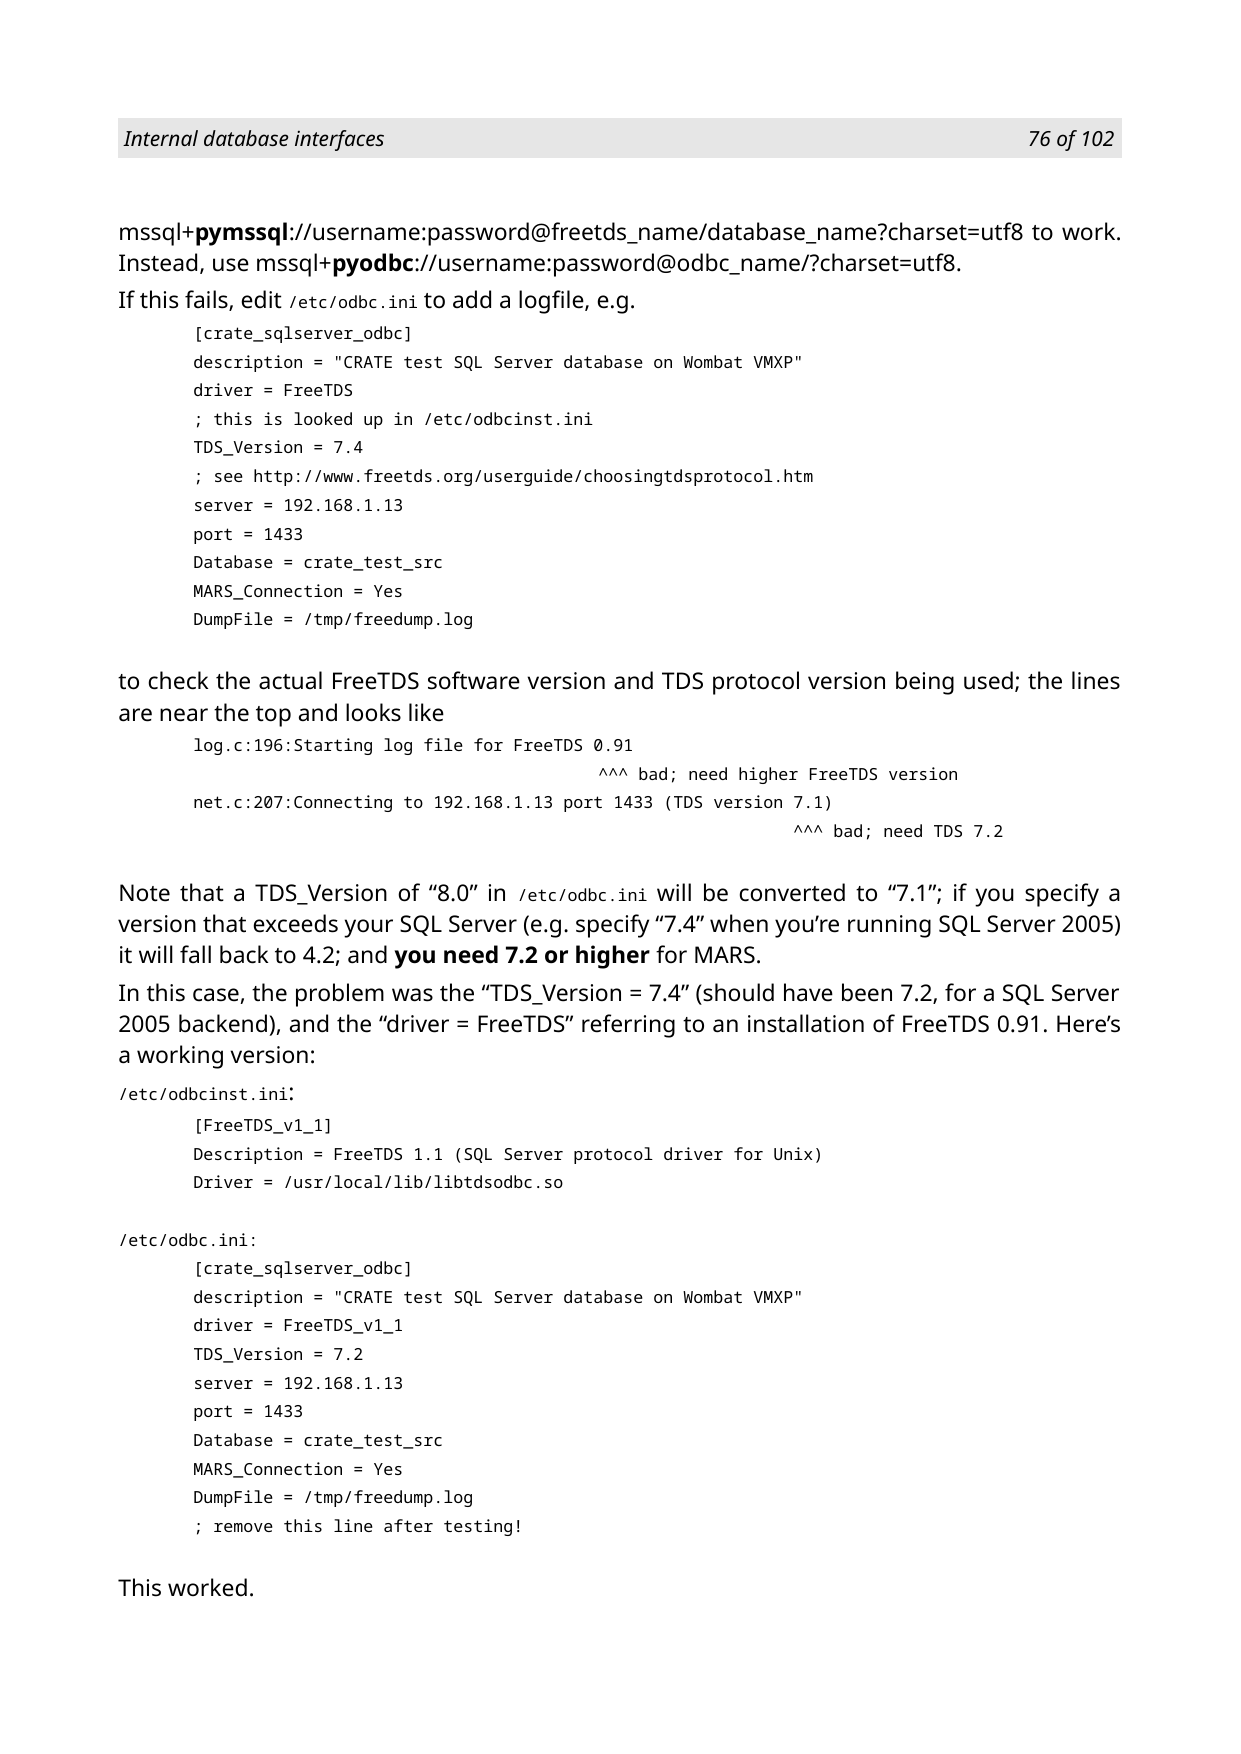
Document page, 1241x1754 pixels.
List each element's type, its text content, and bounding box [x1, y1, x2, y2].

text [crate_sqlserver_odbc] [118, 322, 1122, 344]
text TDS_Version = 7.4 [118, 436, 1122, 459]
text Driver = /usr/local/lib/libtdsodbc.so [118, 1171, 1122, 1193]
text TDS_Version = 7.2 [118, 1343, 1122, 1365]
text port = 1433 [118, 522, 1122, 545]
text log.c:196:Starting log file for FreeTDS 0.91 [118, 734, 1122, 756]
text [FreeTDS_v1_1] [118, 1113, 1122, 1136]
text server = 192.168.1.13 [118, 493, 1122, 516]
text [crate_sqlserver_odbc] [118, 1257, 1122, 1279]
text ; this is looked up in /etc/odbcinst.ini [118, 407, 1122, 430]
text Note that a TDS_Version of “8.0” in /etc/odbc.ini will be converted to “7.1”; if you specify a version that exceeds your SQL Server (e.g. specify “7.4” when you’re running SQL Server 2005) it will fall back to 4.2; and you need 7.2 or higher for MARS. [118, 877, 1122, 971]
text description = "CRATE test SQL Server database on Wombat VMXP" [118, 350, 1122, 373]
text port = 1433 [118, 1400, 1122, 1423]
text In this case, the problem was the “TDS_Version = 7.4” (should have been 7.2, for a SQL Server 2005 backend), and the “driver = FreeTDS” referring to an installation of FreeTDS 0.91. Here’s a working version: [118, 977, 1122, 1070]
text to check the actual FreeTDS software version and TDS protocol version being used; the lines are near the top and looks like [118, 665, 1122, 728]
text driver = FreeTDS_v1_1 [118, 1314, 1122, 1337]
text DumpFile = /tmp/freedump.log [118, 608, 1122, 631]
text DumpFile = /tmp/freedump.log [118, 1486, 1122, 1509]
text /etc/odbc.ini: [118, 1228, 1122, 1251]
text driver = FreeTDS [118, 379, 1122, 402]
text MARS_Connection = Yes [118, 579, 1122, 602]
text server = 192.168.1.13 [118, 1371, 1122, 1394]
text ^^^ bad; need higher FreeTDS version [118, 762, 1122, 785]
text This worked. [118, 1572, 1122, 1603]
text Database = crate_test_src [118, 1429, 1122, 1451]
text If this fails, edit /etc/odbc.ini to add a logfile, e.g. [118, 284, 1122, 316]
text mssql+pymssql://username:password@freetds_name/database_name?charset=utf8 to work. Instead, use mssql+pyodbc://username:password@odbc_name/?charset=utf8. [118, 216, 1122, 278]
text description = "CRATE test SQL Server database on Wombat VMXP" [118, 1285, 1122, 1308]
text Description = FreeTDS 1.1 (SQL Server protocol driver for Unix) [118, 1142, 1122, 1165]
text Database = crate_test_src [118, 551, 1122, 573]
text net.c:207:Connecting to 192.168.1.13 port 1433 (TDS version 7.1) [118, 791, 1122, 814]
text ; see http://www.freetds.org/userguide/choosingtdsprotocol.htm [118, 465, 1122, 487]
text ^^^ bad; need TDS 7.2 [118, 820, 1122, 842]
text MARS_Connection = Yes [118, 1457, 1122, 1480]
text /etc/odbcinst.ini: [118, 1076, 1122, 1108]
text ; remove this line after testing! [118, 1514, 1122, 1537]
